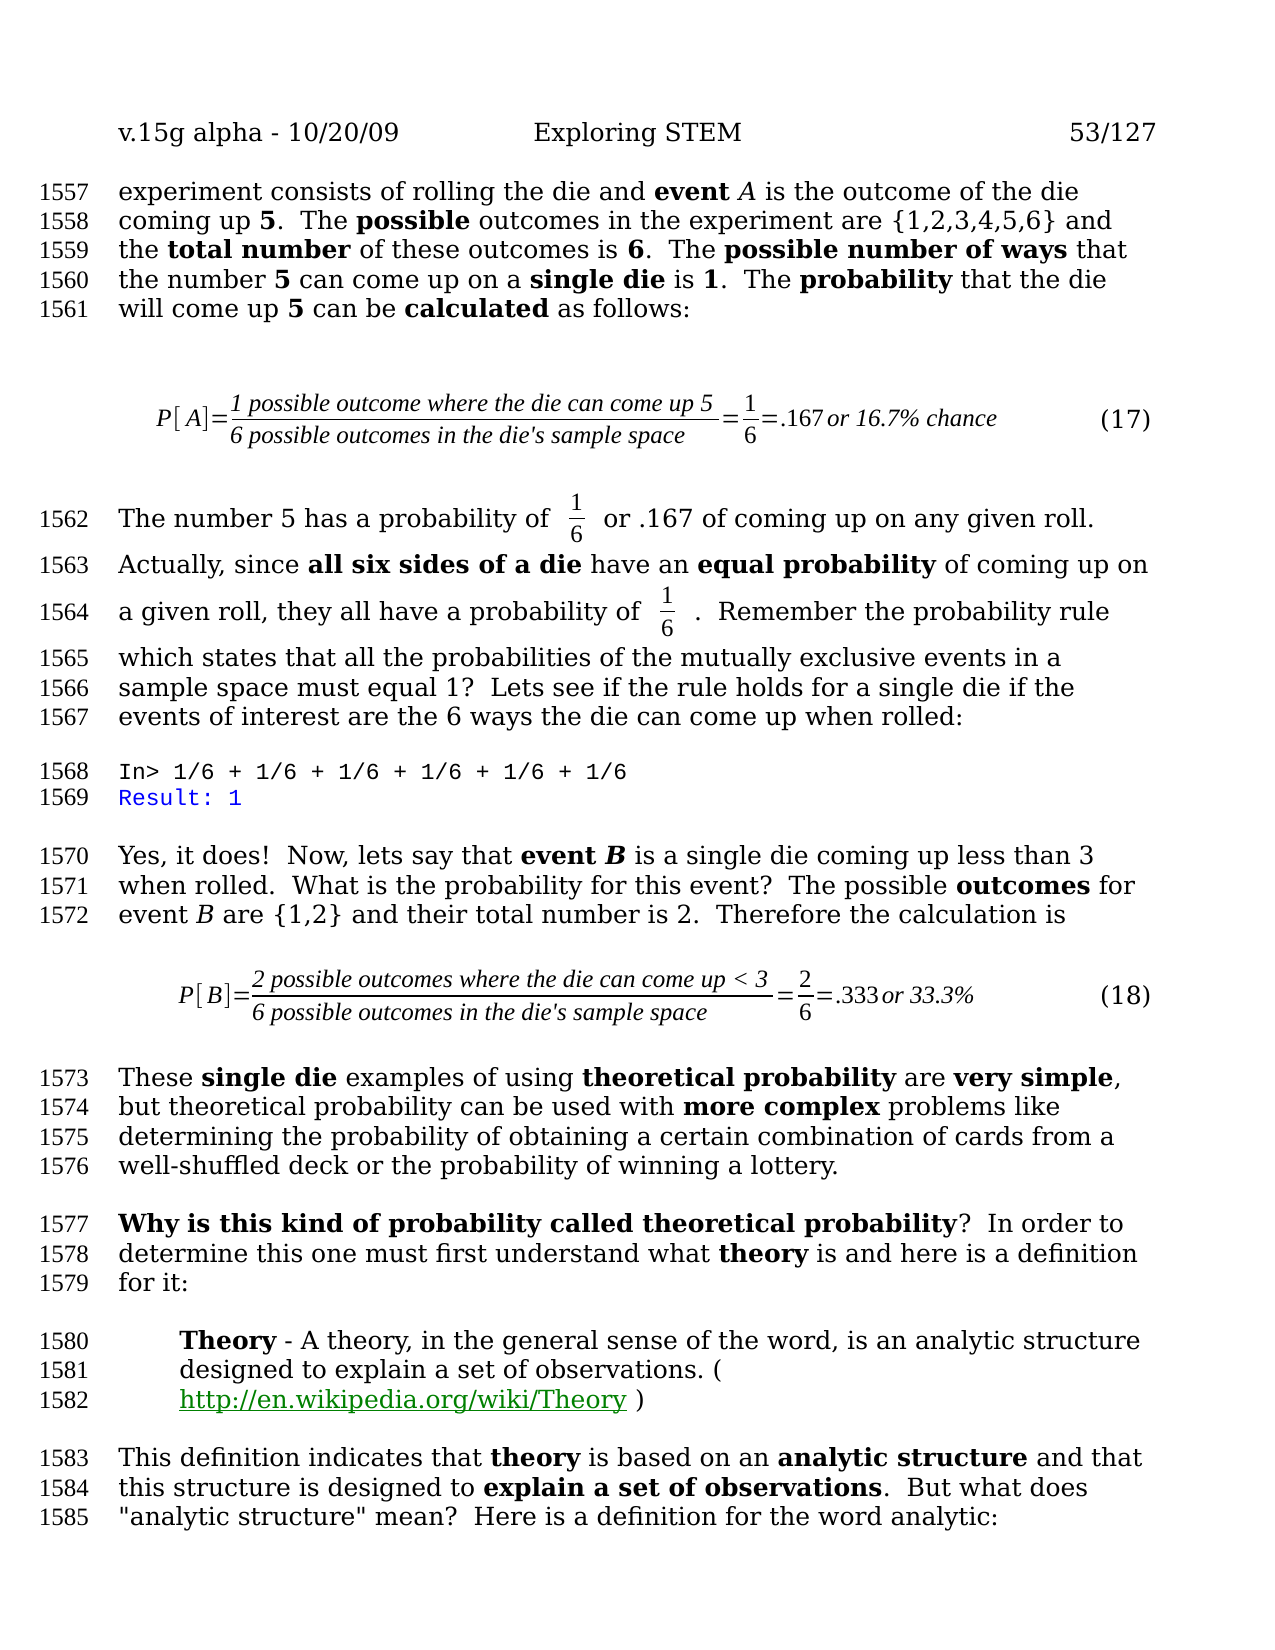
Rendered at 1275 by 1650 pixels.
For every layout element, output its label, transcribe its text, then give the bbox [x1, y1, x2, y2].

text Theory - A theory, in the general sense of the word, is an analytic structure designed to explain a set of observations. ( http://en.wikipedia.org/wiki/Theory ) [179, 1326, 1157, 1414]
table_header (18) [1041, 959, 1157, 1034]
text These single die examples of using theoretical probability are very simple, but theoretical probability can be used with more complex problems like determining the probability of obtaining a certain combination of cards from a well-shuffled deck or the probability of winning a lottery. [118, 1063, 1157, 1180]
text Result: 1 [118, 786, 1157, 812]
text Yes, it does! Now, lets say that event B is a single die coming up less than 3 when rolled. What is the probability for this event? The possible outcomes for event B are {1,2} and their total number is 2. Therefore the calculation is [118, 841, 1157, 929]
text experiment consists of rolling the die and event A is the outcome of the die coming up 5. The possible outcomes in the experiment are {1,2,3,4,5,6} and the total number of these outcomes is 6. The possible number of ways that the number 5 can come up on a single die is 1. The probability that the die will come up 5 can be calculated as follows: [118, 177, 1157, 324]
table_header (17) [1041, 382, 1157, 457]
text This definition indicates that theory is based on an analytic structure and that this structure is designed to explain a set of observations. But what does "analytic structure" mean? Here is a definition for the word analytic: [118, 1443, 1157, 1531]
text The number 5 has a probability ofor .167 of coming up on any given roll. Actually, since all six sides of a die have an equal probability of coming up on a given roll, they all have a probability of. Remember the probability rule which states that all the probabilities of the mutually exclusive events in a sample space must equal 1? Lets see if the rule holds for a single die if the events of interest are the 6 ways the die can come up when rolled: [118, 487, 1157, 731]
text Why is this kind of probability called theoretical probability? In order to determine this one must first understand what theory is and here is a definition for it: [118, 1209, 1157, 1297]
table_header [118, 959, 1041, 1034]
table_header [118, 382, 1041, 457]
text In> 1/6 + 1/6 + 1/6 + 1/6 + 1/6 + 1/6 [118, 760, 1157, 786]
